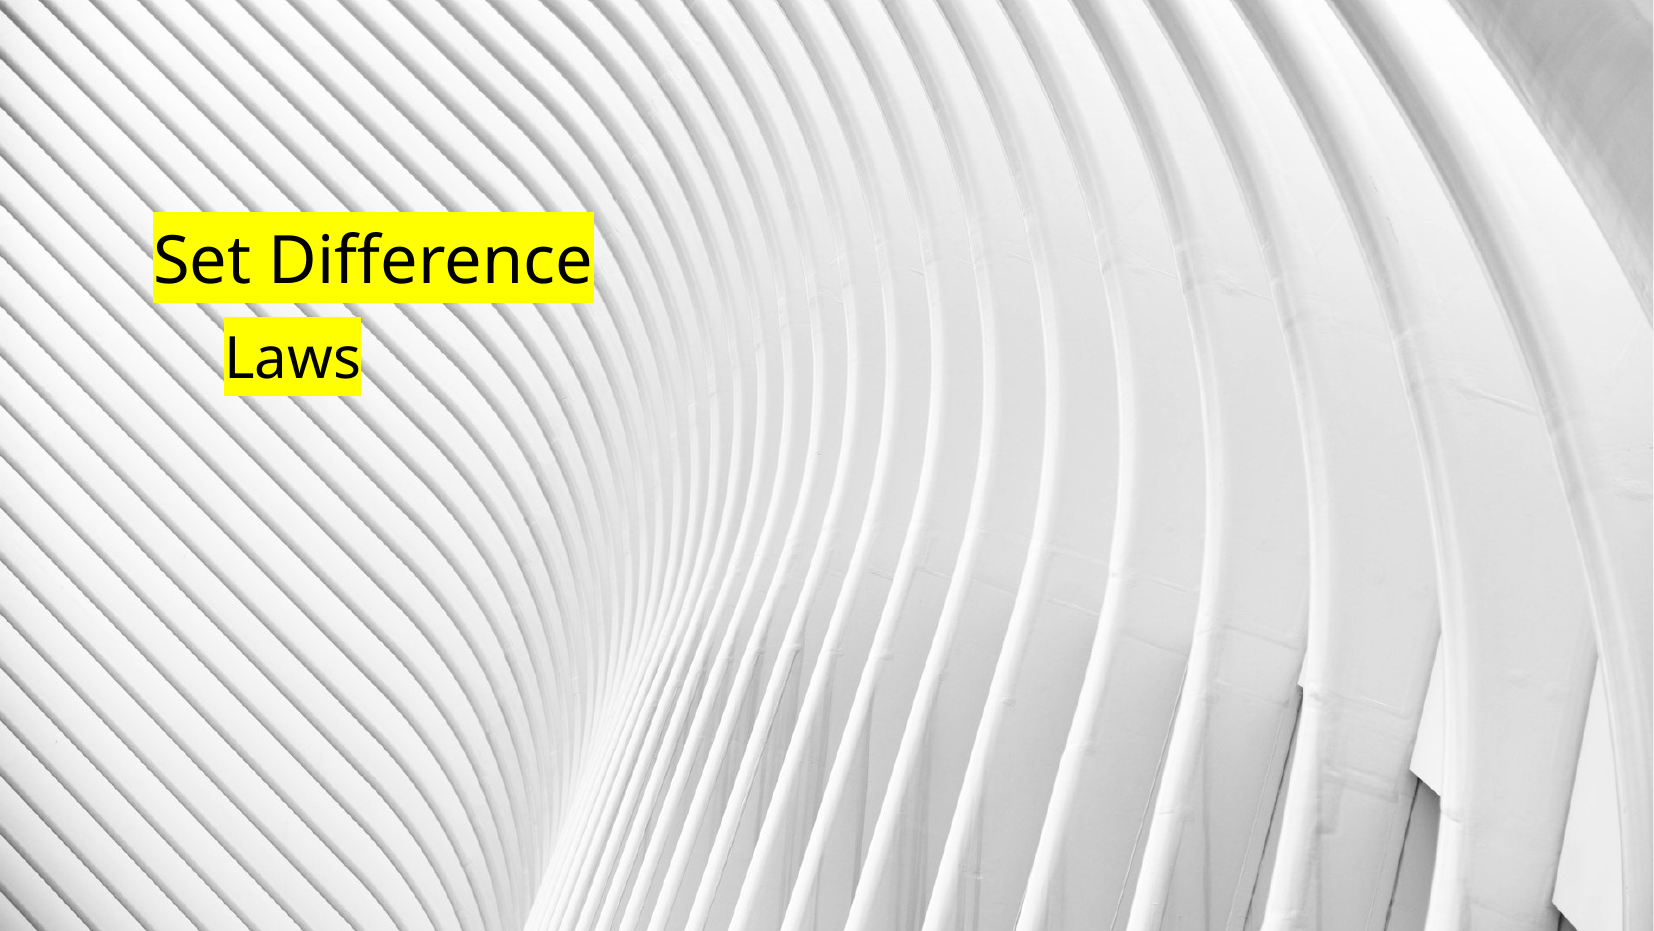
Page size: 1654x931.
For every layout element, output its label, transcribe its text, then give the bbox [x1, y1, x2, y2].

list Set Difference Laws [82, 217, 1571, 839]
picture [0, 0, 1654, 931]
